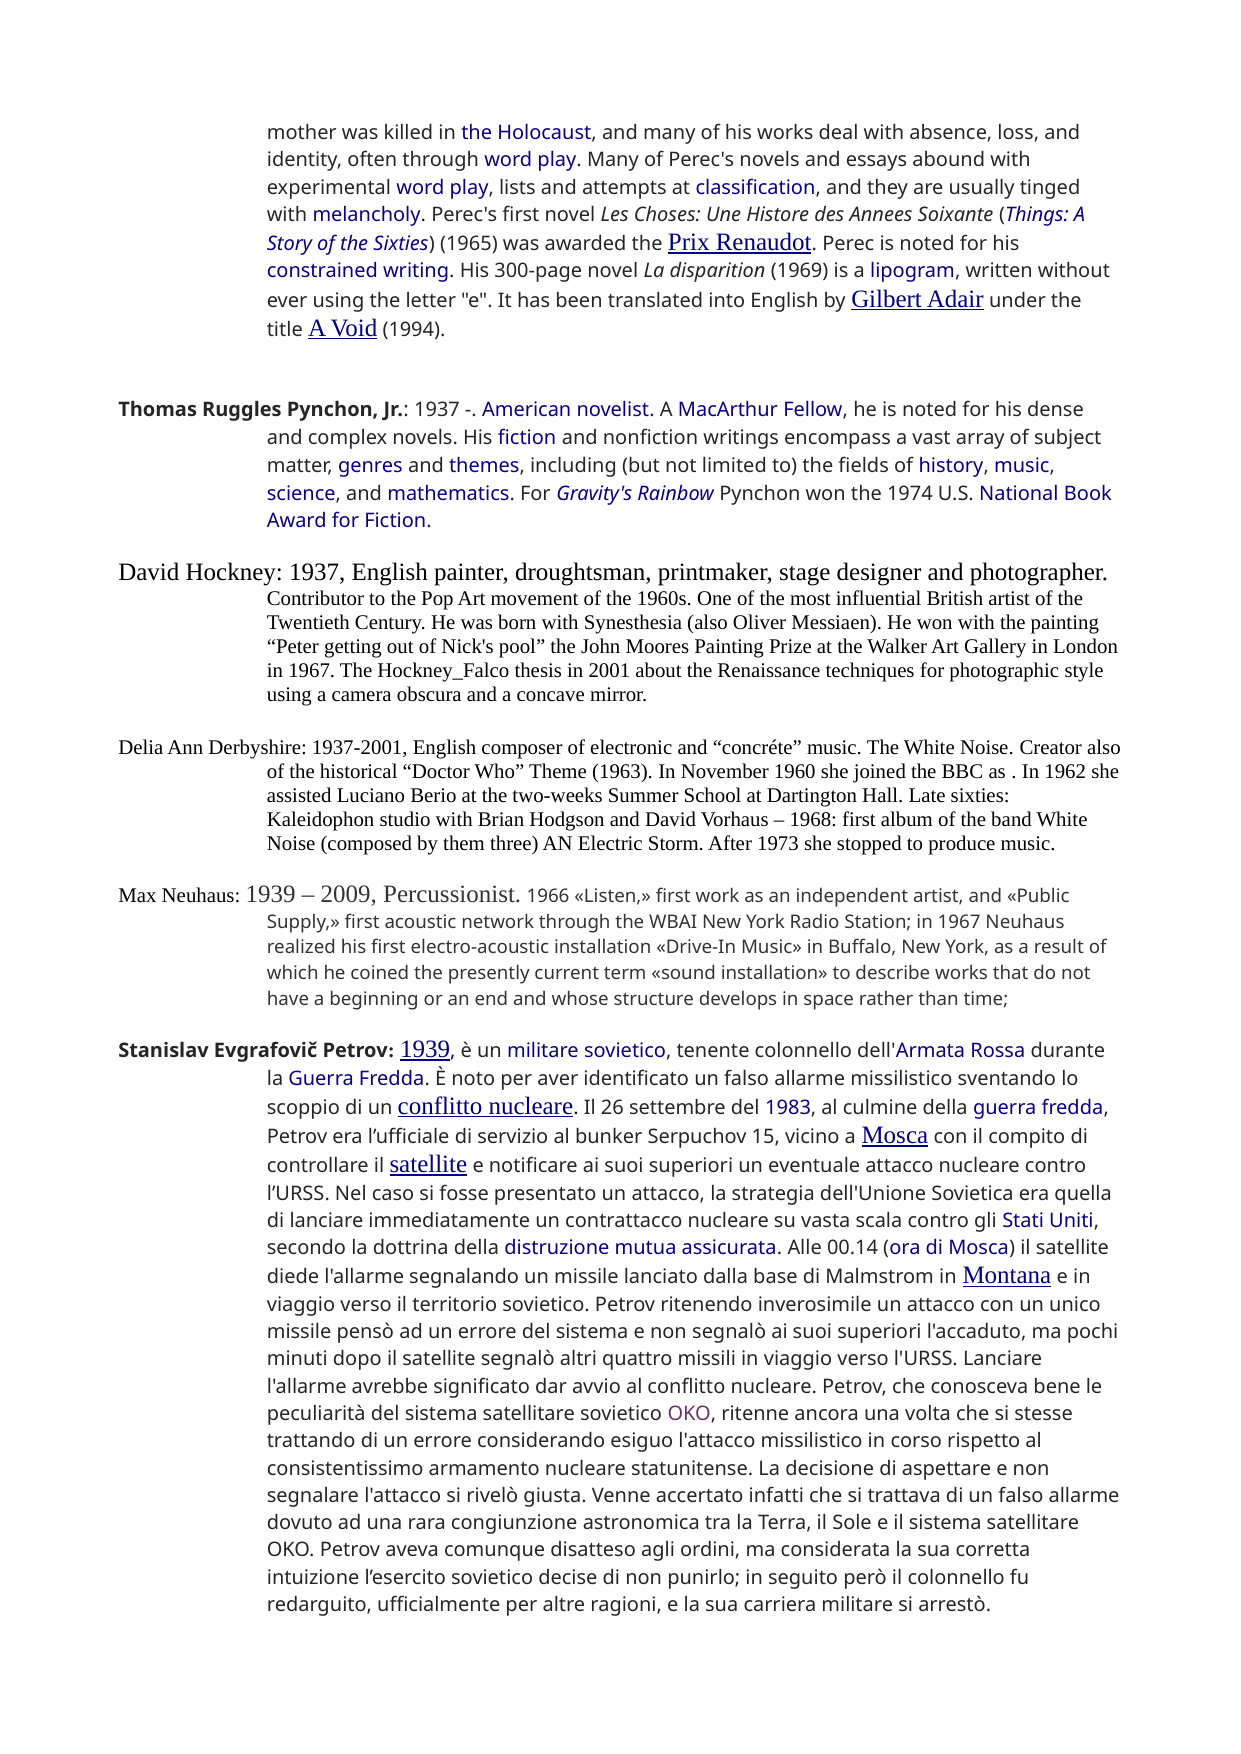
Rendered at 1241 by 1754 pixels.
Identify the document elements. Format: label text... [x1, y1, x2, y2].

text Max Neuhaus: 1939 – 2009, Percussionist. 1966 «Listen,» first work as an independent artist, and «Public Supply,» first acoustic network through the WBAI New York Radio Station; in 1967 Neuhaus realized his first electro-acoustic installation «Drive-In Music» in Buffalo, New York, as a result of which he coined the presently current term «sound installation» to describe works that do not have a beginning or an end and whose structure develops in space rather than time; [118, 879, 1122, 1010]
text Stanislav Evgrafovič Petrov: 1939, è un militare sovietico, tenente colonnello dell'Armata Rossa durante la Guerra Fredda. È noto per aver identificato un falso allarme missilistico sventando lo scoppio di un conflitto nucleare. Il 26 settembre del 1983, al culmine della guerra fredda, Petrov era l’ufficiale di servizio al bunker Serpuchov 15, vicino a Mosca con il compito di controllare il satellite e notificare ai suoi superiori un eventuale attacco nucleare contro l’URSS. Nel caso si fosse presentato un attacco, la strategia dell'Unione Sovietica era quella di lanciare immediatamente un contrattacco nucleare su vasta scala contro gli Stati Uniti, secondo la dottrina della distruzione mutua assicurata. Alle 00.14 (ora di Mosca) il satellite diede l'allarme segnalando un missile lanciato dalla base di Malmstrom in Montana e in viaggio verso il territorio sovietico. Petrov ritenendo inverosimile un attacco con un unico missile pensò ad un errore del sistema e non segnalò ai suoi superiori l'accaduto, ma pochi minuti dopo il satellite segnalò altri quattro missili in viaggio verso l'URSS. Lanciare l'allarme avrebbe significato dar avvio al conflitto nucleare. Petrov, che conosceva bene le peculiarità del sistema satellitare sovietico OKO, ritenne ancora una volta che si stesse trattando di un errore considerando esiguo l'attacco missilistico in corso rispetto al consistentissimo armamento nucleare statunitense. La decisione di aspettare e non segnalare l'attacco si rivelò giusta. Venne accertato infatti che si trattava di un falso allarme dovuto ad una rara congiunzione astronomica tra la Terra, il Sole e il sistema satellitare OKO. Petrov aveva comunque disatteso agli ordini, ma considerata la sua corretta intuizione l’esercito sovietico decise di non punirlo; in seguito però il colonnello fu redarguito, ufficialmente per altre ragioni, e la sua carriera militare si arrestò. [118, 1034, 1122, 1617]
text mother was killed in the Holocaust, and many of his works deal with absence, loss, and identity, often through word play. Many of Perec's novels and essays abound with experimental word play, lists and attempts at classification, and they are usually tinged with melancholy. Perec's first novel Les Choses: Une Histore des Annees Soixante (Things: A Story of the Sixties) (1965) was awarded the Prix Renaudot. Perec is noted for his constrained writing. His 300-page novel La disparition (1969) is a lipogram, written without ever using the letter "e". It has been translated into English by Gilbert Adair under the title A Void (1994). [118, 118, 1122, 342]
text Thomas Ruggles Pynchon, Jr.: 1937 -. American novelist. A MacArthur Fellow, he is noted for his dense and complex novels. His fiction and nonfiction writings encompass a vast array of subject matter, genres and themes, including (but not limited to) the fields of history, music, science, and mathematics. For Gravity's Rainbow Pynchon won the 1974 U.S. National Book Award for Fiction. [118, 395, 1122, 533]
text David Hockney: 1937, English painter, droughtsman, printmaker, stage designer and photographer. Contributor to the Pop Art movement of the 1960s. One of the most influential British artist of the Twentieth Century. He was born with Synesthesia (also Oliver Messiaen). He won with the painting “Peter getting out of Nick's pool” the John Moores Painting Prize at the Walker Art Gallery in London in 1967. The Hockney_Falco thesis in 2001 about the Renaissance techniques for photographic style using a camera obscura and a concave mirror. [118, 557, 1122, 706]
text Delia Ann Derbyshire: 1937-2001, English composer of electronic and “concréte” music. The White Noise. Creator also of the historical “Doctor Who” Theme (1963). In November 1960 she joined the BBC as . In 1962 she assisted Luciano Berio at the two-weeks Summer School at Dartington Hall. Late sixties: Kaleidophon studio with Brian Hodgson and David Vorhaus – 1968: first album of the band White Noise (composed by them three) AN Electric Storm. After 1973 she stopped to produce music. [118, 735, 1122, 855]
